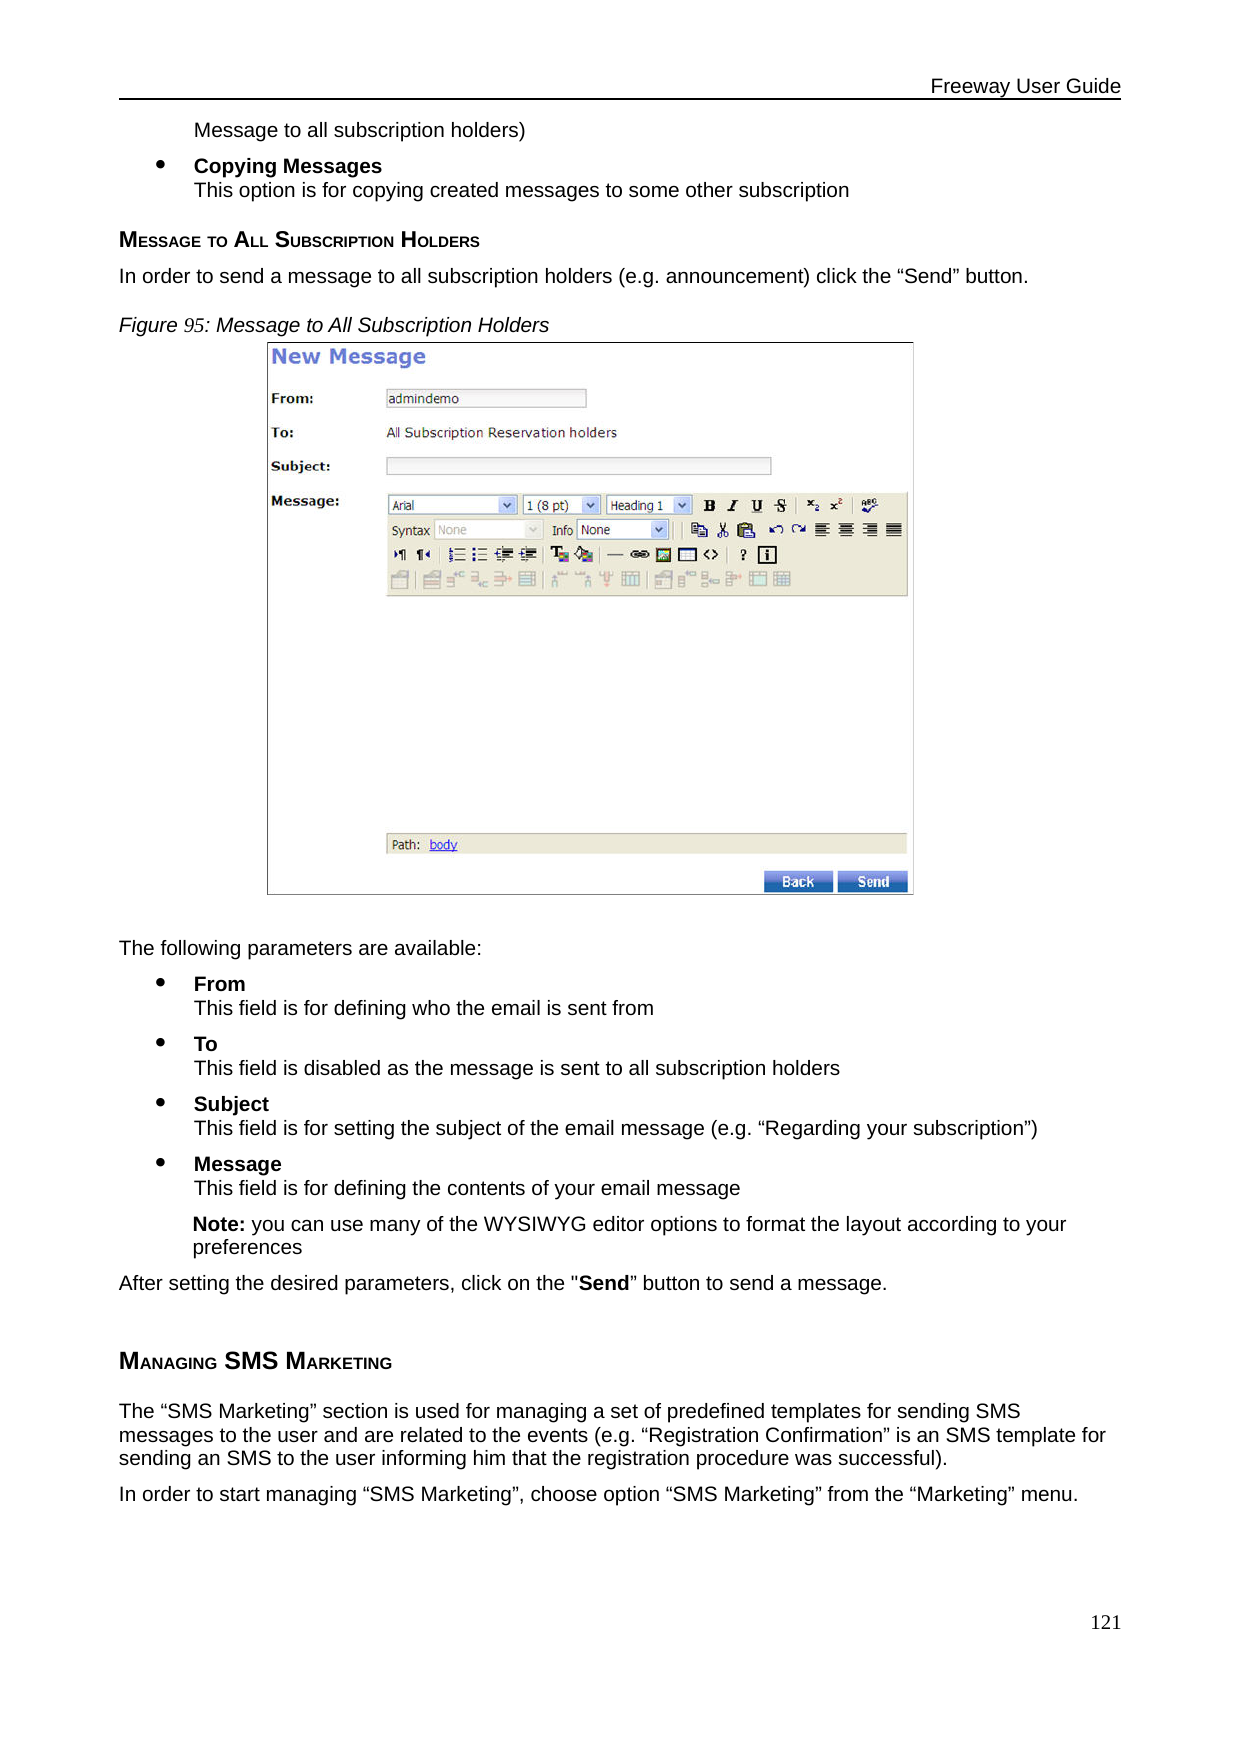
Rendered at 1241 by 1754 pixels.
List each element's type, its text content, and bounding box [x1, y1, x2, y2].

text The “SMS Marketing” section is used for managing a set of predefined templates for sending SMS messages to the user and are related to the events (e.g. “Registration Confirmation” is an SMS template for sending an SMS to the user informing him that the registration procedure was successful). [119, 1400, 1121, 1470]
text Note: you can use many of the WYSIWYG editor options to format the layout according to your preferences [192, 1212, 1121, 1258]
text After setting the desired parameters, click on the "Send” button to send a message. [119, 1271, 1121, 1294]
subtitle Message to All Subscription Holders [119, 227, 1121, 253]
text Figure 95: Message to All Subscription Holders [119, 313, 1121, 337]
list Subject This field is for setting the subject of the email message (e.g. “Regarding your subscription”) [156, 1092, 1121, 1139]
picture [267, 342, 914, 895]
text In order to start managing “SMS Marketing”, choose option “SMS Marketing” from the “Marketing” menu. [119, 1482, 1121, 1506]
subtitle Managing SMS Marketing [119, 1347, 1121, 1375]
list Copying Messages This option is for copying created messages to some other subscription [156, 154, 1121, 202]
list To This field is disabled as the message is sent to all subscription holders [156, 1032, 1121, 1079]
list Message to all subscription holders) [156, 119, 1121, 142]
text The following parameters are available: [119, 936, 1121, 959]
list From This field is for defining who the email is sent from [156, 972, 1121, 1019]
text In order to send a message to all subscription holders (e.g. announcement) click the “Send” button. [119, 265, 1121, 288]
list Message This field is for defining the contents of your email message [156, 1152, 1121, 1199]
